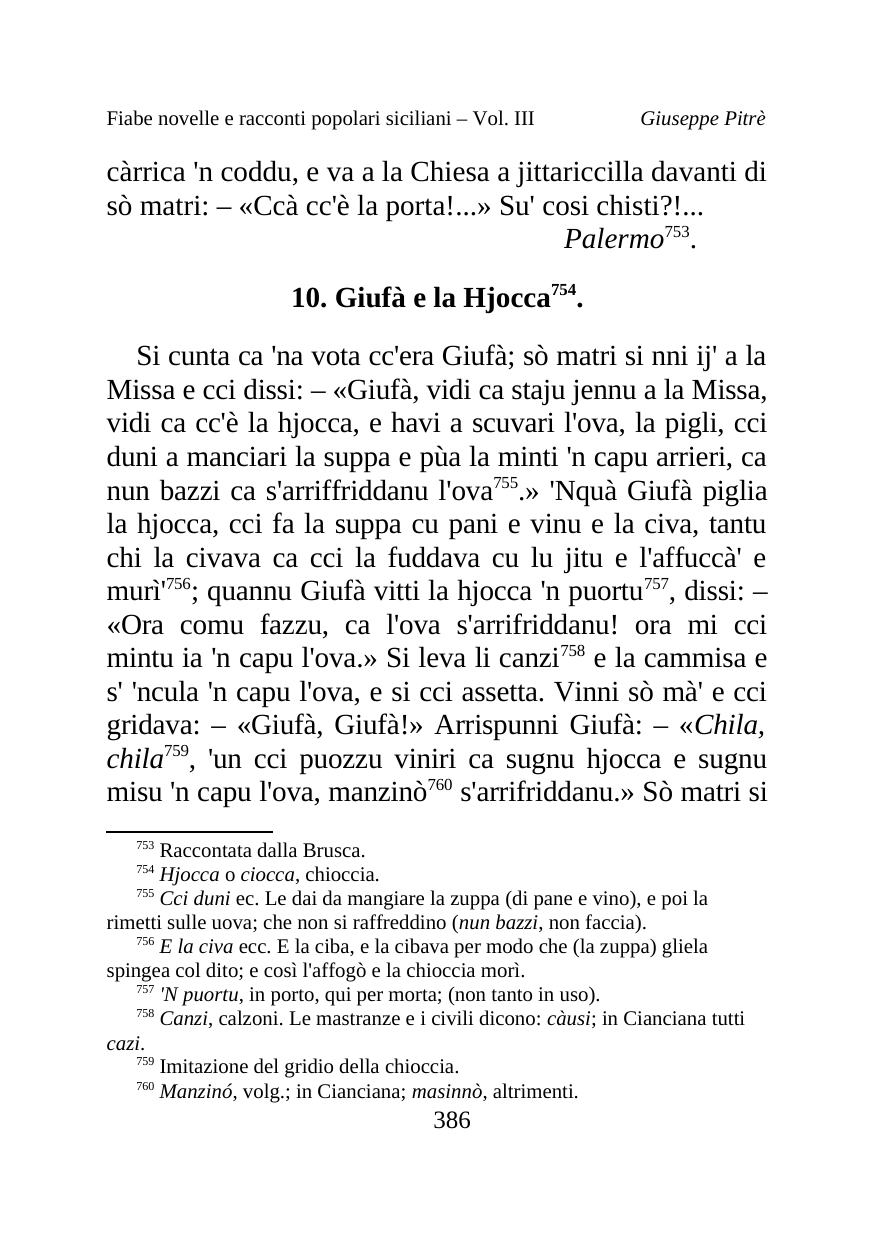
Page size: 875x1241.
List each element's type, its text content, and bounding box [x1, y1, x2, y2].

text Hjocca o ciocca, chioccia. [106, 862, 768, 886]
text Manzinó, volg.; in Cianciana; masinnò, altrimenti. [106, 1078, 768, 1103]
text E la civa ecc. E la ciba, e la cibava per modo che (la zuppa) gliela spingea col dito; e così l'affogò e la chioccia morì. [106, 934, 768, 982]
text Cci duni ec. Le dai da mangiare la zuppa (di pane e vino), e poi la rimetti sulle uova; che non si raffreddino (nun bazzi, non faccia). [106, 886, 768, 934]
subtitle 10. Giufà e la Hjocca. [106, 280, 768, 313]
text Canzi, calzoni. Le mastranze e i civili dicono: càusi; in Cianciana tutti cazi. [106, 1006, 768, 1054]
text càrrica 'n coddu, e va a la Chiesa a jittariccilla davanti di sò matri: – «Ccà cc'è la porta!...» Su' cosi chisti?!... [106, 154, 768, 221]
text Si cunta ca 'na vota cc'era Giufà; sò matri si nni ij' a la Missa e cci dissi: – «Giufà, vidi ca staju jennu a la Missa, vidi ca cc'è la hjocca, e havi a scuvari l'ova, la pigli, cci duni a manciari la suppa e pùa la minti 'n capu arrieri, ca nun bazzi ca s'arriffriddanu l'ova.» 'Nquà Giufà piglia la hjocca, cci fa la suppa cu pani e vinu e la civa, tantu chi la civava ca cci la fuddava cu lu jitu e l'affuccà' e murì'; quannu Giufà vitti la hjocca 'n puortu, dissi: – «Ora comu fazzu, ca l'ova s'arrifriddanu! ora mi cci mintu ia 'n capu l'ova.» Si leva li canzi e la cammisa e s' 'ncula 'n capu l'ova, e si cci assetta. Vinni sò mà' e cci gridava: – «Giufà, Giufà!» Arrispunni Giufà: – «Chila, chila, 'un cci puozzu viniri ca sugnu hjocca e sugnu misu 'n capu l'ova, manzinò s'arrifriddanu.» Sò matri si [106, 338, 768, 808]
text Imitazione del gridio della chioccia. [106, 1054, 768, 1078]
text 'N puortu, in porto, qui per morta; (non tanto in uso). [106, 982, 768, 1006]
text Raccontata dalla Brusca. [106, 838, 768, 862]
text Palermo. [106, 221, 768, 255]
